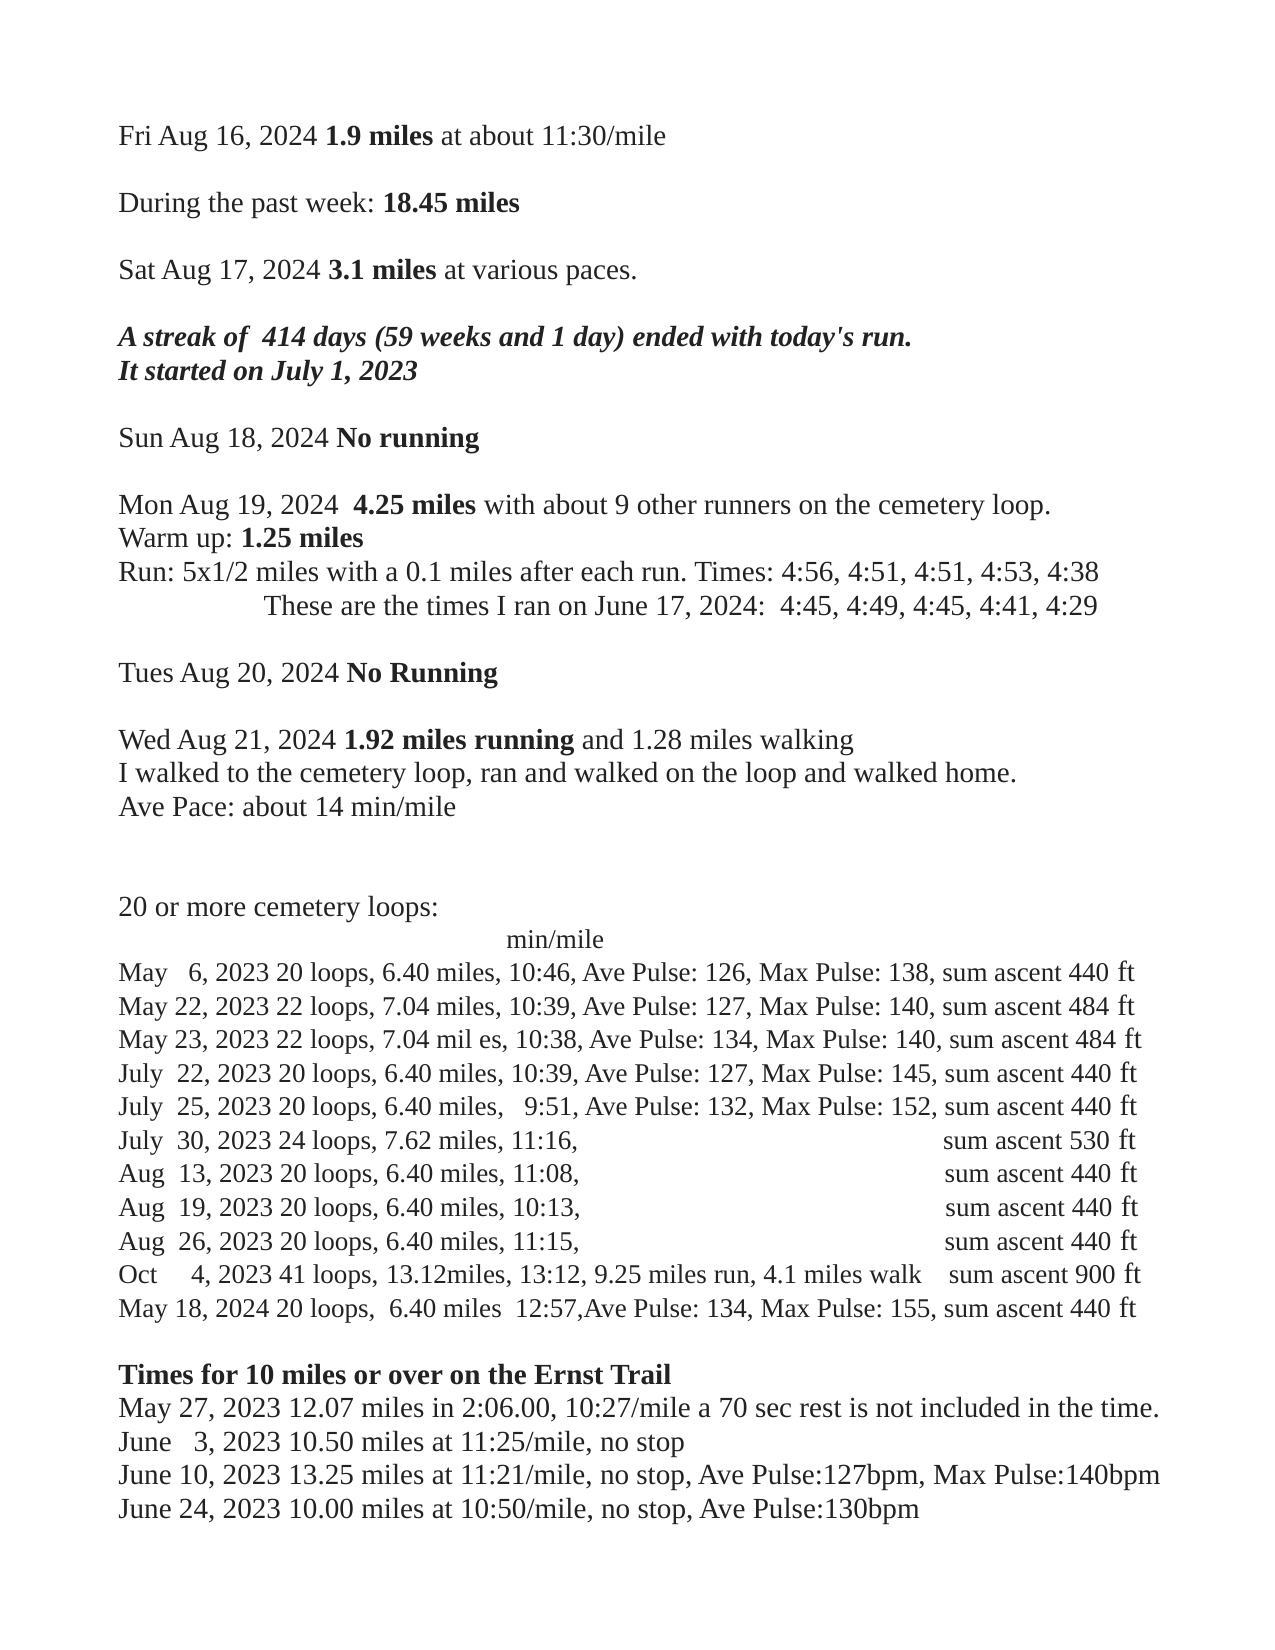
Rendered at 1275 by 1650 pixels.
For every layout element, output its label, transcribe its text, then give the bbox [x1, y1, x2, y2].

text Run: 5x1/2 miles with a 0.1 miles after each run. Times: 4:56, 4:51, 4:51, 4:53, 4:38 [118, 554, 1161, 588]
text June 24, 2023 10.00 miles at 10:50/mile, no stop, Ave Pulse:130bpm [118, 1491, 1161, 1524]
text May 18, 2024 20 loops, 6.40 miles 12:57,Ave Pulse: 134, Max Pulse: 155, sum ascent 440 ft [118, 1290, 1161, 1323]
text June 3, 2023 10.50 miles at 11:25/mile, no stop [118, 1424, 1161, 1457]
text May 23, 2023 22 loops, 7.04 mil es, 10:38, Ave Pulse: 134, Max Pulse: 140, sum ascent 484 ft [118, 1021, 1161, 1055]
text Aug 19, 2023 20 loops, 6.40 miles, 10:13, sum ascent 440 ft [118, 1189, 1161, 1223]
text Warm up: 1.25 miles [118, 521, 1161, 554]
text July 30, 2023 24 loops, 7.62 miles, 11:16, sum ascent 530 ft [118, 1122, 1161, 1156]
text Aug 26, 2023 20 loops, 6.40 miles, 11:15, sum ascent 440 ft [118, 1223, 1161, 1256]
text Ave Pace: about 14 min/mile [118, 789, 1161, 822]
text Oct 4, 2023 41 loops, 13.12miles, 13:12, 9.25 miles run, 4.1 miles walk sum ascent 900 ft [118, 1256, 1161, 1290]
text During the past week: 18.45 miles [118, 185, 1161, 219]
text June 10, 2023 13.25 miles at 11:21/mile, no stop, Ave Pulse:127bpm, Max Pulse:140bpm [118, 1457, 1161, 1491]
text July 22, 2023 20 loops, 6.40 miles, 10:39, Ave Pulse: 127, Max Pulse: 145, sum ascent 440 ft [118, 1055, 1161, 1088]
text Mon Aug 19, 2024 4.25 miles with about 9 other runners on the cemetery loop. [118, 487, 1161, 521]
text Tues Aug 20, 2024 No Running [118, 655, 1161, 688]
text Sat Aug 17, 2024 3.1 miles at various paces. [118, 252, 1161, 286]
text A streak of 414 days (59 weeks and 1 day) ended with today's run. [118, 319, 1161, 353]
text July 25, 2023 20 loops, 6.40 miles, 9:51, Ave Pulse: 132, Max Pulse: 152, sum ascent 440 ft [118, 1088, 1161, 1122]
text Aug 13, 2023 20 loops, 6.40 miles, 11:08, sum ascent 440 ft [118, 1156, 1161, 1189]
text Times for 10 miles or over on the Ernst Trail [118, 1357, 1161, 1390]
text May 22, 2023 22 loops, 7.04 miles, 10:39, Ave Pulse: 127, Max Pulse: 140, sum ascent 484 ft [118, 988, 1161, 1021]
text I walked to the cemetery loop, ran and walked on the loop and walked home. [118, 755, 1161, 789]
text These are the times I ran on June 17, 2024: 4:45, 4:49, 4:45, 4:41, 4:29 [118, 588, 1161, 621]
text May 27, 2023 12.07 miles in 2:06.00, 10:27/mile a 70 sec rest is not included in the time. [118, 1390, 1161, 1424]
text May 6, 2023 20 loops, 6.40 miles, 10:46, Ave Pulse: 126, Max Pulse: 138, sum ascent 440 ft [118, 954, 1161, 988]
text min/mile [118, 923, 1161, 954]
text Wed Aug 21, 2024 1.92 miles running and 1.28 miles walking [118, 722, 1161, 755]
text Fri Aug 16, 2024 1.9 miles at about 11:30/mile [118, 118, 1161, 152]
text Sun Aug 18, 2024 No running [118, 420, 1161, 453]
text 20 or more cemetery loops: [118, 889, 1161, 923]
text It started on July 1, 2023 [118, 353, 1161, 386]
